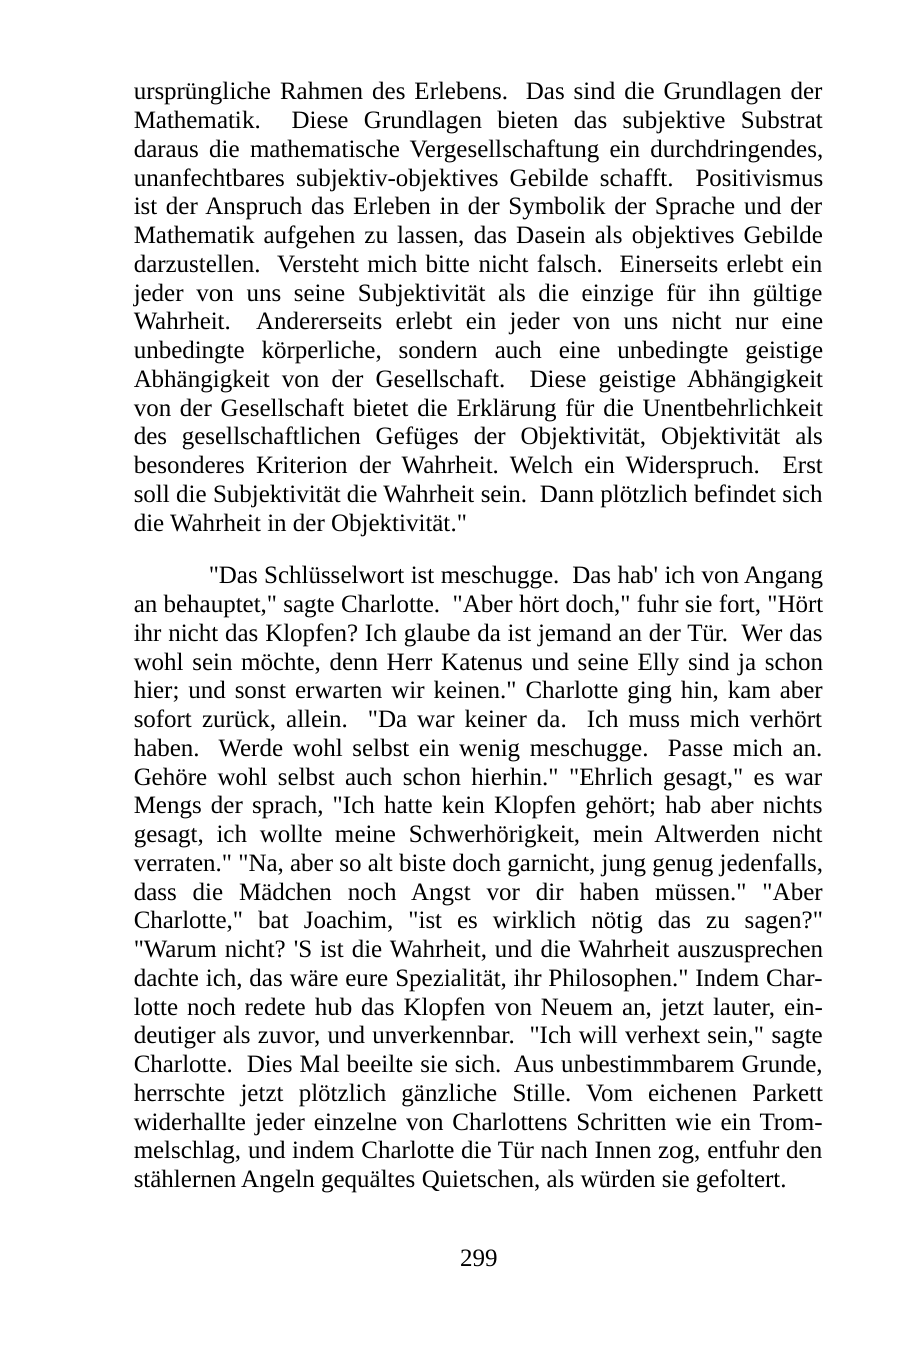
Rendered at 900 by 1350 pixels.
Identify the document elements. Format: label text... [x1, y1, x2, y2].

text "Das Schlüsselwort ist meschugge. Das hab' ich von Angang an behauptet," sagte Charlotte. "Aber hört doch," fuhr sie fort, "Hört ihr nicht das Klopfen? Ich glaube da ist jemand an der Tür. Wer das wohl sein möchte, denn Herr Katenus und seine Elly sind ja schon hier; und sonst erwarten wir keinen." Charlotte ging hin, kam aber sofort zurück, allein. "Da war keiner da. Ich muss mich verhört haben. Werde wohl selbst ein wenig meschugge. Passe mich an. Gehöre wohl selbst auch schon hierhin." "Ehrlich gesagt," es war Mengs der sprach, "Ich hatte kein Klopfen gehört; hab aber nichts gesagt, ich wollte meine Schwerhörigkeit, mein Altwerden nicht verraten." "Na, aber so alt biste doch garnicht, jung genug jedenfalls, dass die Mädchen noch Angst vor dir haben müssen." "Aber Charlotte," bat Joachim, "ist es wirklich nötig das zu sagen?" "Warum nicht? 'S ist die Wahrheit, und die Wahrheit auszusprechen dachte ich, das wäre eure Spezialität, ihr Philosophen." Indem Char-lotte noch redete hub das Klopfen von Neuem an, jetzt lauter, ein-deutiger als zuvor, und unverkennbar. "Ich will verhext sein," sagte Charlotte. Dies Mal beeilte sie sich. Aus unbestimmbarem Grunde, herrschte jetzt plötzlich gänzliche Stille. Vom eichenen Parkett widerhallte jeder einzelne von Charlottens Schritten wie ein Trom-melschlag, und indem Charlotte die Tür nach Innen zog, entfuhr den stählernen Angeln gequältes Quietschen, als würden sie gefoltert. [133, 560, 823, 1193]
text ursprüngliche Rahmen des Erlebens. Das sind die Grundlagen der Mathematik. Diese Grundlagen bieten das subjektive Substrat daraus die mathematische Vergesellschaftung ein durchdringendes, unanfechtbares subjektiv-objektives Gebilde schafft. Positivismus ist der Anspruch das Erleben in der Symbolik der Sprache und der Mathematik aufgehen zu lassen, das Dasein als objektives Gebilde darzustellen. Versteht mich bitte nicht falsch. Einerseits erlebt ein jeder von uns seine Subjektivität als die einzige für ihn gültige Wahrheit. Andererseits erlebt ein jeder von uns nicht nur eine unbedingte körperliche, sondern auch eine unbedingte geistige Abhängigkeit von der Gesellschaft. Diese geistige Abhängigkeit von der Gesellschaft bietet die Erklärung für die Unentbehrlichkeit des gesellschaftlichen Gefüges der Objektivität, Objektivität als besonderes Kriterion der Wahrheit. Welch ein Widerspruch. Erst soll die Subjektivität die Wahrheit sein. Dann plötzlich befindet sich die Wahrheit in der Objektivität." [133, 76, 823, 536]
